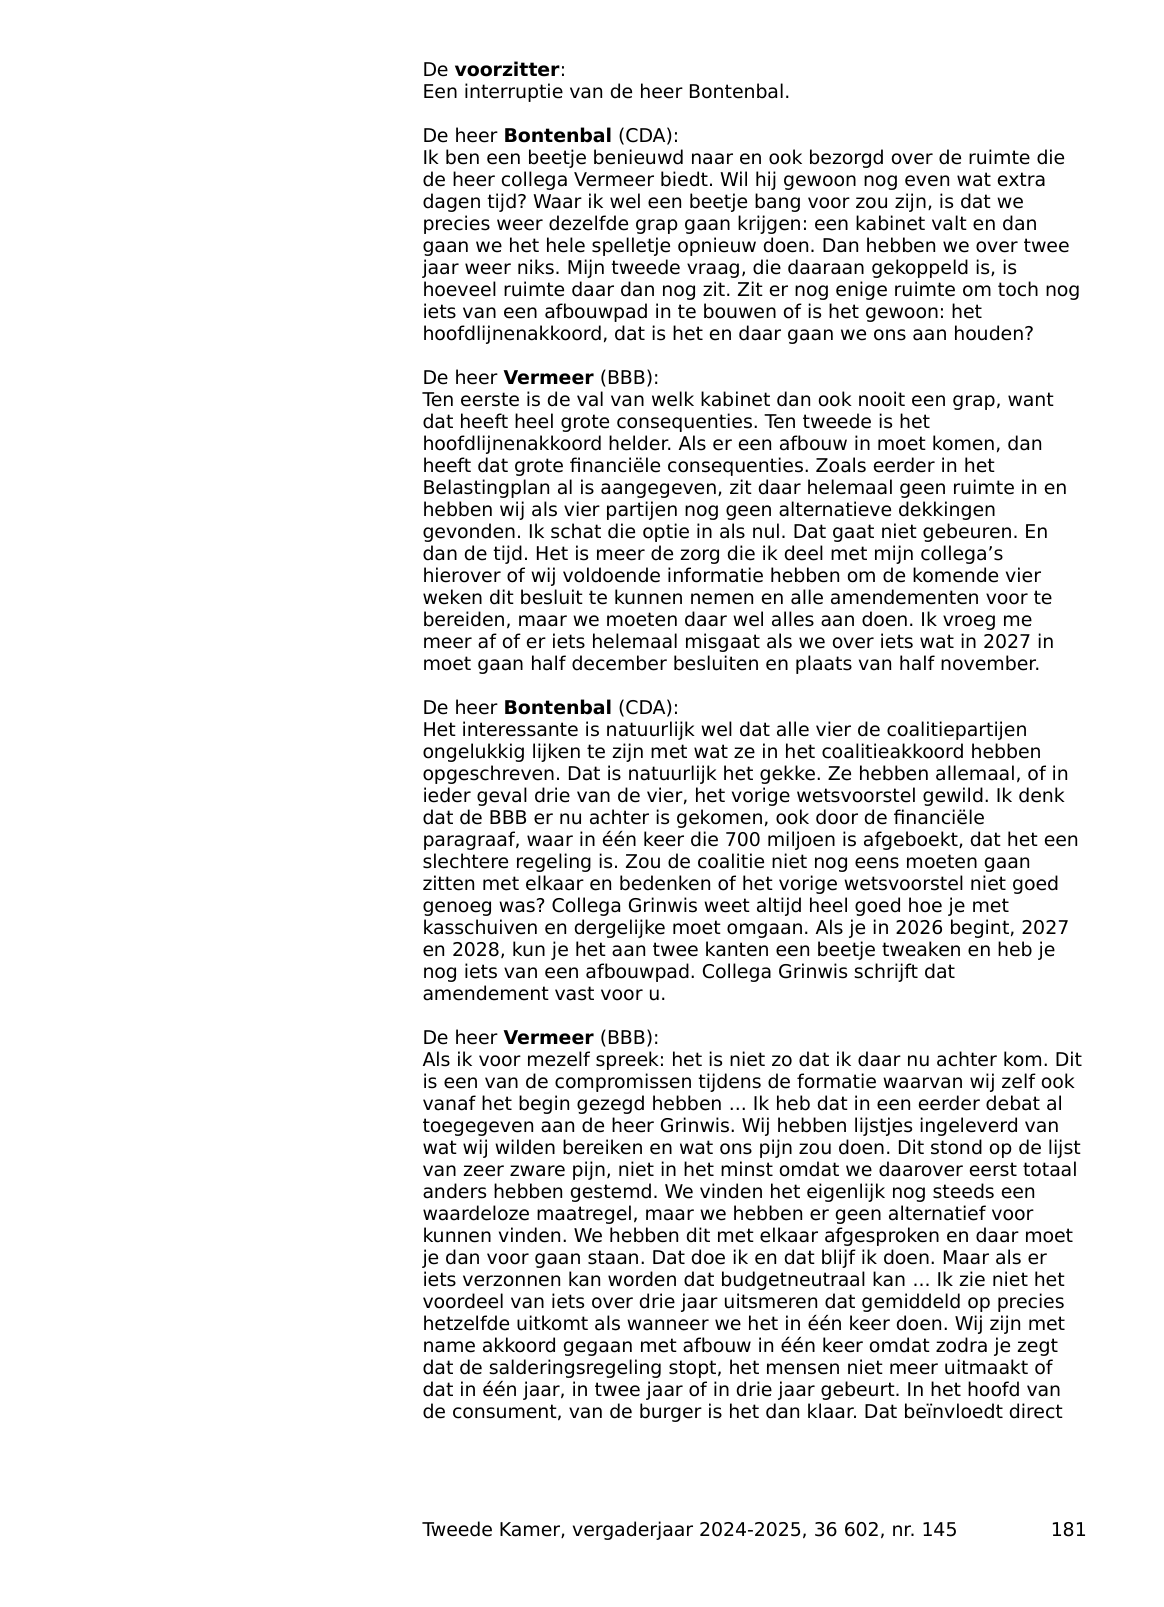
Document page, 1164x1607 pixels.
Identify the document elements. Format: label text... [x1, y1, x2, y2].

text Als ik voor mezelf spreek: het is niet zo dat ik daar nu achter kom. Dit is een van de compromissen tijdens de formatie waarvan wij zelf ook vanaf het begin gezegd hebben ... Ik heb dat in een eerder debat al toegegeven aan de heer Grinwis. Wij hebben lijstjes ingeleverd van wat wij wilden bereiken en wat ons pijn zou doen. Dit stond op de lijst van zeer zware pijn, niet in het minst omdat we daarover eerst totaal anders hebben gestemd. We vinden het eigenlijk nog steeds een waardeloze maatregel, maar we hebben er geen alternatief voor kunnen vinden. We hebben dit met elkaar afgesproken en daar moet je dan voor gaan staan. Dat doe ik en dat blijf ik doen. Maar als er iets verzonnen kan worden dat budgetneutraal kan ... Ik zie niet het voordeel van iets over drie jaar uitsmeren dat gemiddeld op precies hetzelfde uitkomt als wanneer we het in één keer doen. Wij zijn met name akkoord gegaan met afbouw in één keer omdat zodra je zegt dat de salderingsregeling stopt, het mensen niet meer uitmaakt of dat in één jaar, in twee jaar of in drie jaar gebeurt. In het hoofd van de consument, van de burger is het dan klaar. Dat beïnvloedt direct [422, 1049, 1087, 1423]
text De heer Vermeer (BBB): [422, 1027, 1087, 1049]
text De heer Bontenbal (CDA): [422, 697, 1087, 719]
text Ik ben een beetje benieuwd naar en ook bezorgd over de ruimte die de heer collega Vermeer biedt. Wil hij gewoon nog even wat extra dagen tijd? Waar ik wel een beetje bang voor zou zijn, is dat we precies weer dezelfde grap gaan krijgen: een kabinet valt en dan gaan we het hele spelletje opnieuw doen. Dan hebben we over twee jaar weer niks. Mijn tweede vraag, die daaraan gekoppeld is, is hoeveel ruimte daar dan nog zit. Zit er nog enige ruimte om toch nog iets van een afbouwpad in te bouwen of is het gewoon: het hoofdlijnenakkoord, dat is het en daar gaan we ons aan houden? [422, 147, 1087, 345]
text De heer Bontenbal (CDA): [422, 125, 1087, 147]
text De heer Vermeer (BBB): [422, 367, 1087, 389]
text Ten eerste is de val van welk kabinet dan ook nooit een grap, want dat heeft heel grote consequenties. Ten tweede is het hoofdlijnenakkoord helder. Als er een afbouw in moet komen, dan heeft dat grote financiële consequenties. Zoals eerder in het Belastingplan al is aangegeven, zit daar helemaal geen ruimte in en hebben wij als vier partijen nog geen alternatieve dekkingen gevonden. Ik schat die optie in als nul. Dat gaat niet gebeuren. En dan de tijd. Het is meer de zorg die ik deel met mijn collega’s hierover of wij voldoende informatie hebben om de komende vier weken dit besluit te kunnen nemen en alle amendementen voor te bereiden, maar we moeten daar wel alles aan doen. Ik vroeg me meer af of er iets helemaal misgaat als we over iets wat in 2027 in moet gaan half december besluiten en plaats van half november. [422, 389, 1087, 675]
text Het interessante is natuurlijk wel dat alle vier de coalitiepartijen ongelukkig lijken te zijn met wat ze in het coalitieakkoord hebben opgeschreven. Dat is natuurlijk het gekke. Ze hebben allemaal, of in ieder geval drie van de vier, het vorige wetsvoorstel gewild. Ik denk dat de BBB er nu achter is gekomen, ook door de financiële paragraaf, waar in één keer die 700 miljoen is afgeboekt, dat het een slechtere regeling is. Zou de coalitie niet nog eens moeten gaan zitten met elkaar en bedenken of het vorige wetsvoorstel niet goed genoeg was? Collega Grinwis weet altijd heel goed hoe je met kasschuiven en dergelijke moet omgaan. Als je in 2026 begint, 2027 en 2028, kun je het aan twee kanten een beetje tweaken en heb je nog iets van een afbouwpad. Collega Grinwis schrijft dat amendement vast voor u. [422, 719, 1087, 1005]
text Een interruptie van de heer Bontenbal. [422, 81, 1087, 103]
text De voorzitter: [422, 59, 1087, 81]
